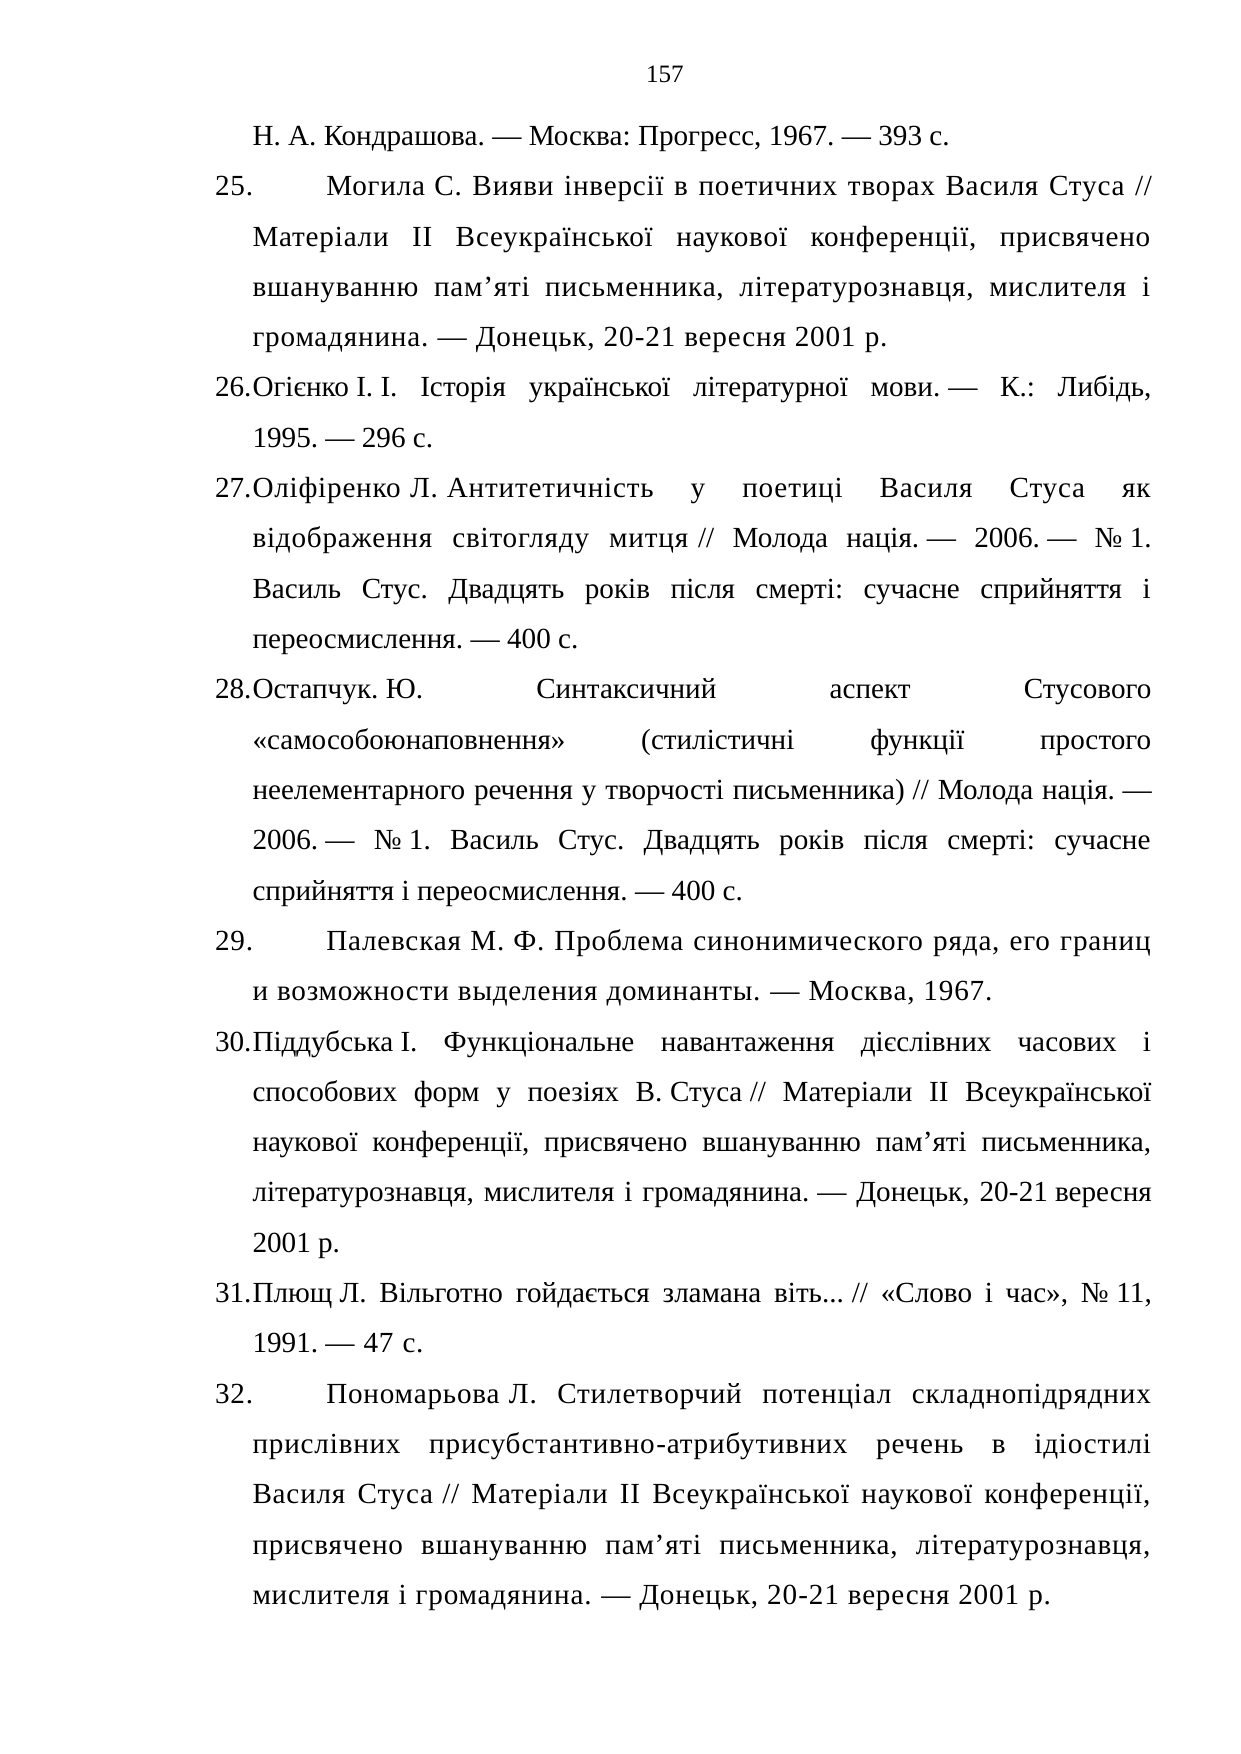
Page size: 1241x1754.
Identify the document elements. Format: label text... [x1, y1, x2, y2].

list Н. А. Кондрашова. — Москва: Прогресс, 1967. — 393 с. [215, 118, 1152, 152]
list Могила С. Вияви інверсії в поетичних творах Василя Стуса // Матеріали ІІ Всеукраїнської наукової конференції, присвячено вшануванню пам’яті письменника, літературознавця, мислителя і громадянина. — Донецьк, 20‑21 вересня 2001 р. [215, 168, 1152, 353]
list Плющ Л. Вільготно гойдається зламана віть... // «Слово і час», № 11, 1991. — 47 с. [215, 1275, 1152, 1359]
list Пономарьова Л. Стилетворчий потенціал складнопідрядних прислівних присубстантивно‑атрибутивних речень в ідіостилі Василя Стуса // Матеріали ІІ Всеукраїнської наукової конференції, присвячено вшануванню пам’яті письменника, літературознавця, мислителя і громадянина. — Донецьк, 20‑21 вересня 2001 р. [215, 1376, 1152, 1611]
list Остапчук. Ю. Синтаксичний аспект Стусового «самособоюнаповнення» (стилістичні функції простого неелементарного речення у творчості письменника) // Молода нація. — 2006. — № 1. Василь Стус. Двадцять років після смерті: сучасне сприйняття і переосмислення. — 400 с. [215, 671, 1152, 906]
list Огієнко І. І. Історія української літературної мови. — К.: Либідь, 1995. — 296 с. [215, 369, 1152, 453]
list Оліфіренко Л. Антитетичність у поетиці Василя Стуса як відображення світогляду митця // Молода нація. — 2006. — № 1. Василь Стус. Двадцять років після смерті: сучасне сприйняття і переосмислення. — 400 с. [215, 470, 1152, 655]
list Палевская М. Ф. Проблема синонимического ряда, его границ и возможности выделения доминанты. — Москва, 1967. [215, 923, 1152, 1007]
list Піддубська І. Функціональне навантаження дієслівних часових і способових форм у поезіях В. Стуса // Матеріали ІІ Всеукраїнської наукової конференції, присвячено вшануванню пам’яті письменника, літературознавця, мислителя і громадянина. — Донецьк, 20‑21 вересня 2001 р. [215, 1024, 1152, 1258]
